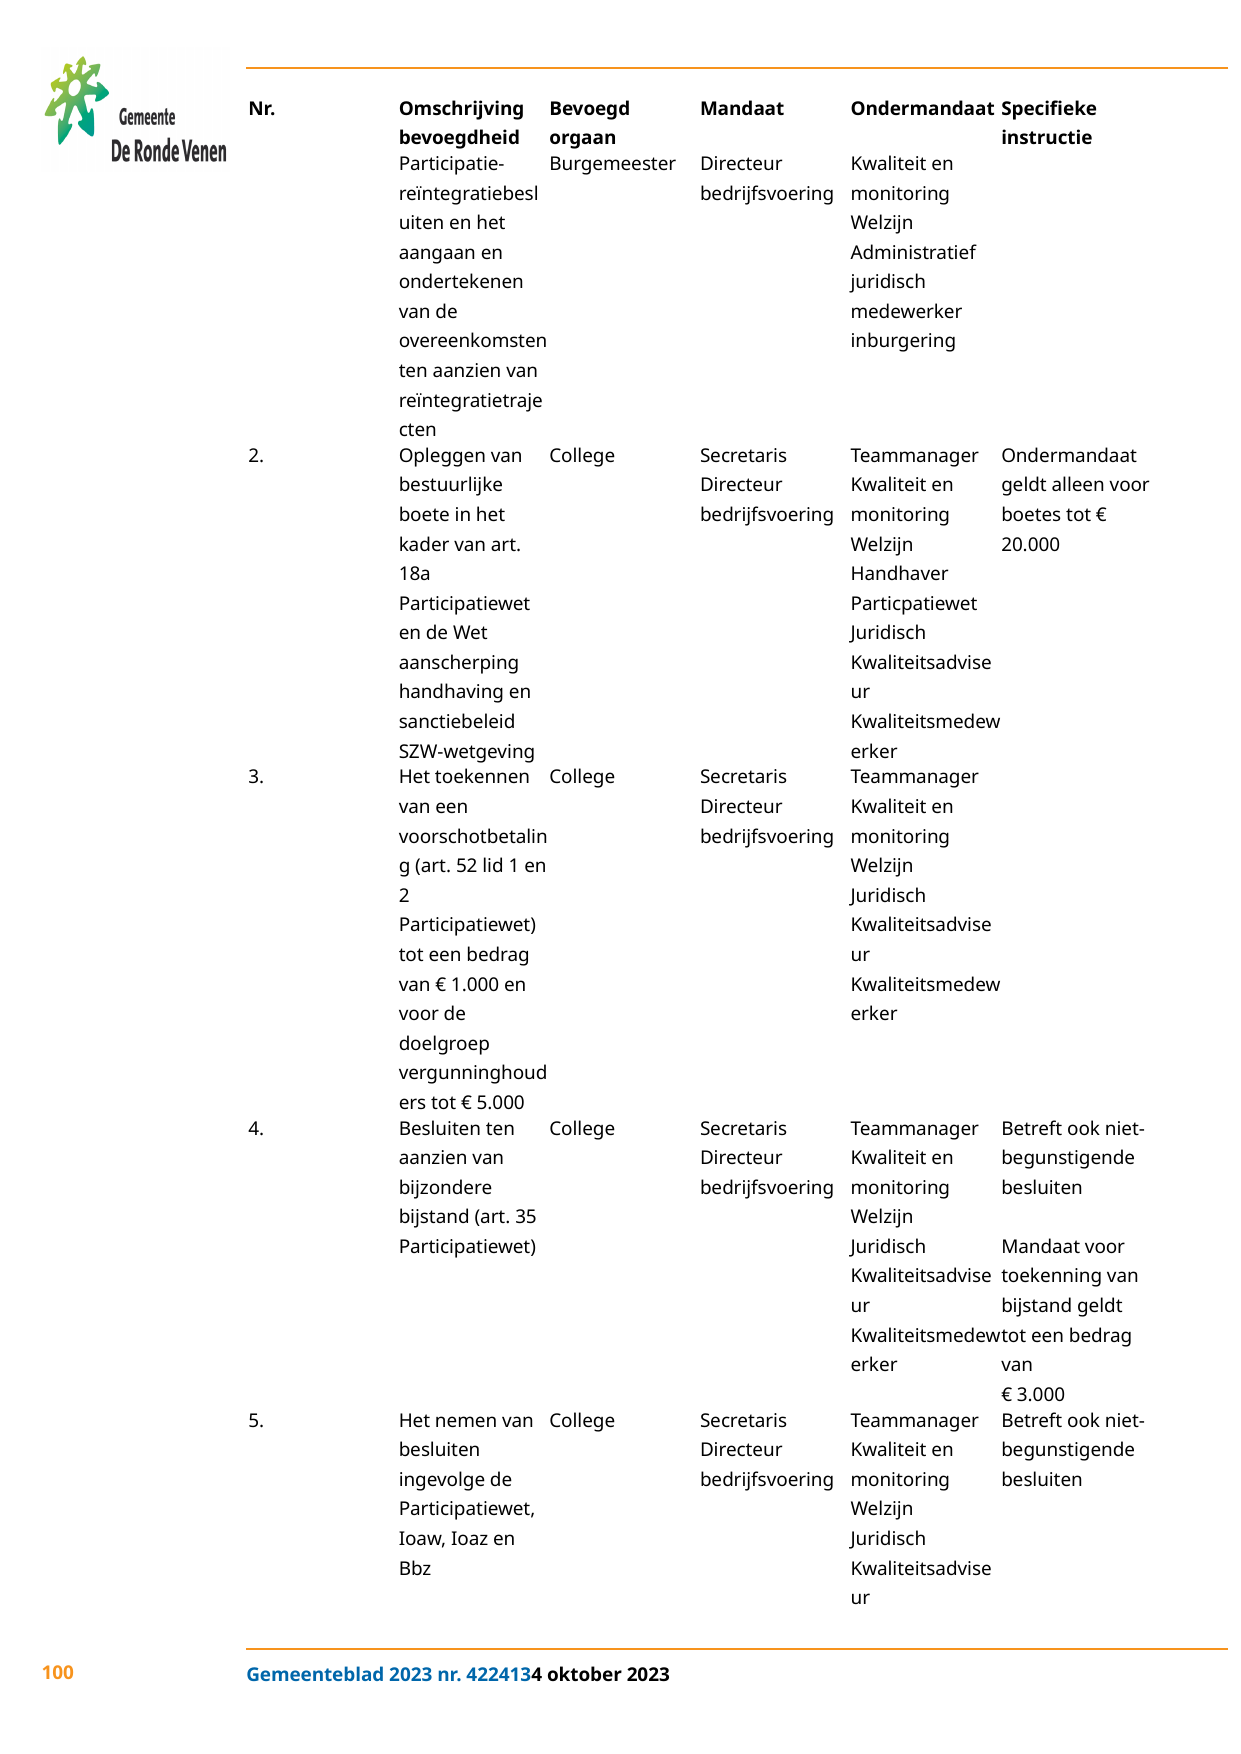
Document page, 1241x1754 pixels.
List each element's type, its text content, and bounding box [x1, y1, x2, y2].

table_cell Secretaris Directeur bedrijfsvoering [700, 1407, 850, 1610]
table_cell Secretaris Directeur bedrijfsvoering [700, 764, 850, 1115]
table_cell Ondermandaat geldt alleen voor boetes tot € 20.000 [1001, 442, 1152, 764]
table_cell [248, 150, 398, 442]
table_cell 5. [248, 1407, 398, 1610]
table_cell 3. [248, 764, 398, 1115]
table_cell College [549, 764, 700, 1115]
picture [41, 47, 231, 172]
table_header Bevoegd orgaan [549, 95, 700, 150]
table_cell Teammanager Kwaliteit en monitoring Welzijn Juridisch Kwaliteitsadviseur [850, 1407, 1001, 1610]
table_cell Het nemen van besluiten ingevolge de Participatiewet, Ioaw, Ioaz en Bbz [399, 1407, 549, 1610]
table_cell Opleggen van bestuurlijke boete in het kader van art. 18a Participatiewet en de Wet aanscherping handhaving en sanctiebeleid SZW-wetgeving [399, 442, 549, 764]
table_cell Directeur bedrijfsvoering [700, 150, 850, 442]
table_cell Kwaliteit en monitoring Welzijn Administratief juridisch medewerker inburgering [850, 150, 1001, 442]
table_cell College [549, 1407, 700, 1610]
table_header Mandaat [700, 95, 850, 150]
table_cell Teammanager Kwaliteit en monitoring Welzijn Juridisch Kwaliteitsadviseur Kwaliteitsmedewerker [850, 764, 1001, 1115]
table_cell College [549, 1115, 700, 1407]
table_cell [1001, 764, 1152, 1115]
table_cell Burgemeester [549, 150, 700, 442]
table_header Specifieke instructie [1001, 95, 1152, 150]
table_cell Secretaris Directeur bedrijfsvoering [700, 1115, 850, 1407]
table_cell Betreft ook niet-begunstigende besluiten [1001, 1407, 1152, 1610]
table_header Ondermandaat [850, 95, 1001, 150]
table_header Omschrijving bevoegdheid [399, 95, 549, 150]
table_cell Secretaris Directeur bedrijfsvoering [700, 442, 850, 764]
table_cell College [549, 442, 700, 764]
table_cell Betreft ook niet- begunstigende besluiten Mandaat voor toekenning van bijstand geldt tot een bedrag van € 3.000 [1001, 1115, 1152, 1407]
table_cell Teammanager Kwaliteit en monitoring Welzijn Juridisch Kwaliteitsadviseur Kwaliteitsmedewerker [850, 1115, 1001, 1407]
table_cell Teammanager Kwaliteit en monitoring Welzijn Handhaver Particpatiewet Juridisch Kwaliteitsadviseur Kwaliteitsmedewerker [850, 442, 1001, 764]
table_cell 2. [248, 442, 398, 764]
table_cell Participatie- reïntegratiebesluiten en het aangaan en ondertekenen van de overeenkomsten ten aanzien van reïntegratietrajecten [399, 150, 549, 442]
table_cell Het toekennen van een voorschotbetaling (art. 52 lid 1 en 2 Participatiewet) tot een bedrag van € 1.000 en voor de doelgroep vergunninghouders tot € 5.000 [399, 764, 549, 1115]
table_header Nr. [248, 95, 398, 150]
table_cell [1001, 150, 1152, 442]
table_cell 4. [248, 1115, 398, 1407]
table_cell Besluiten ten aanzien van bijzondere bijstand (art. 35 Participatiewet) [399, 1115, 549, 1407]
